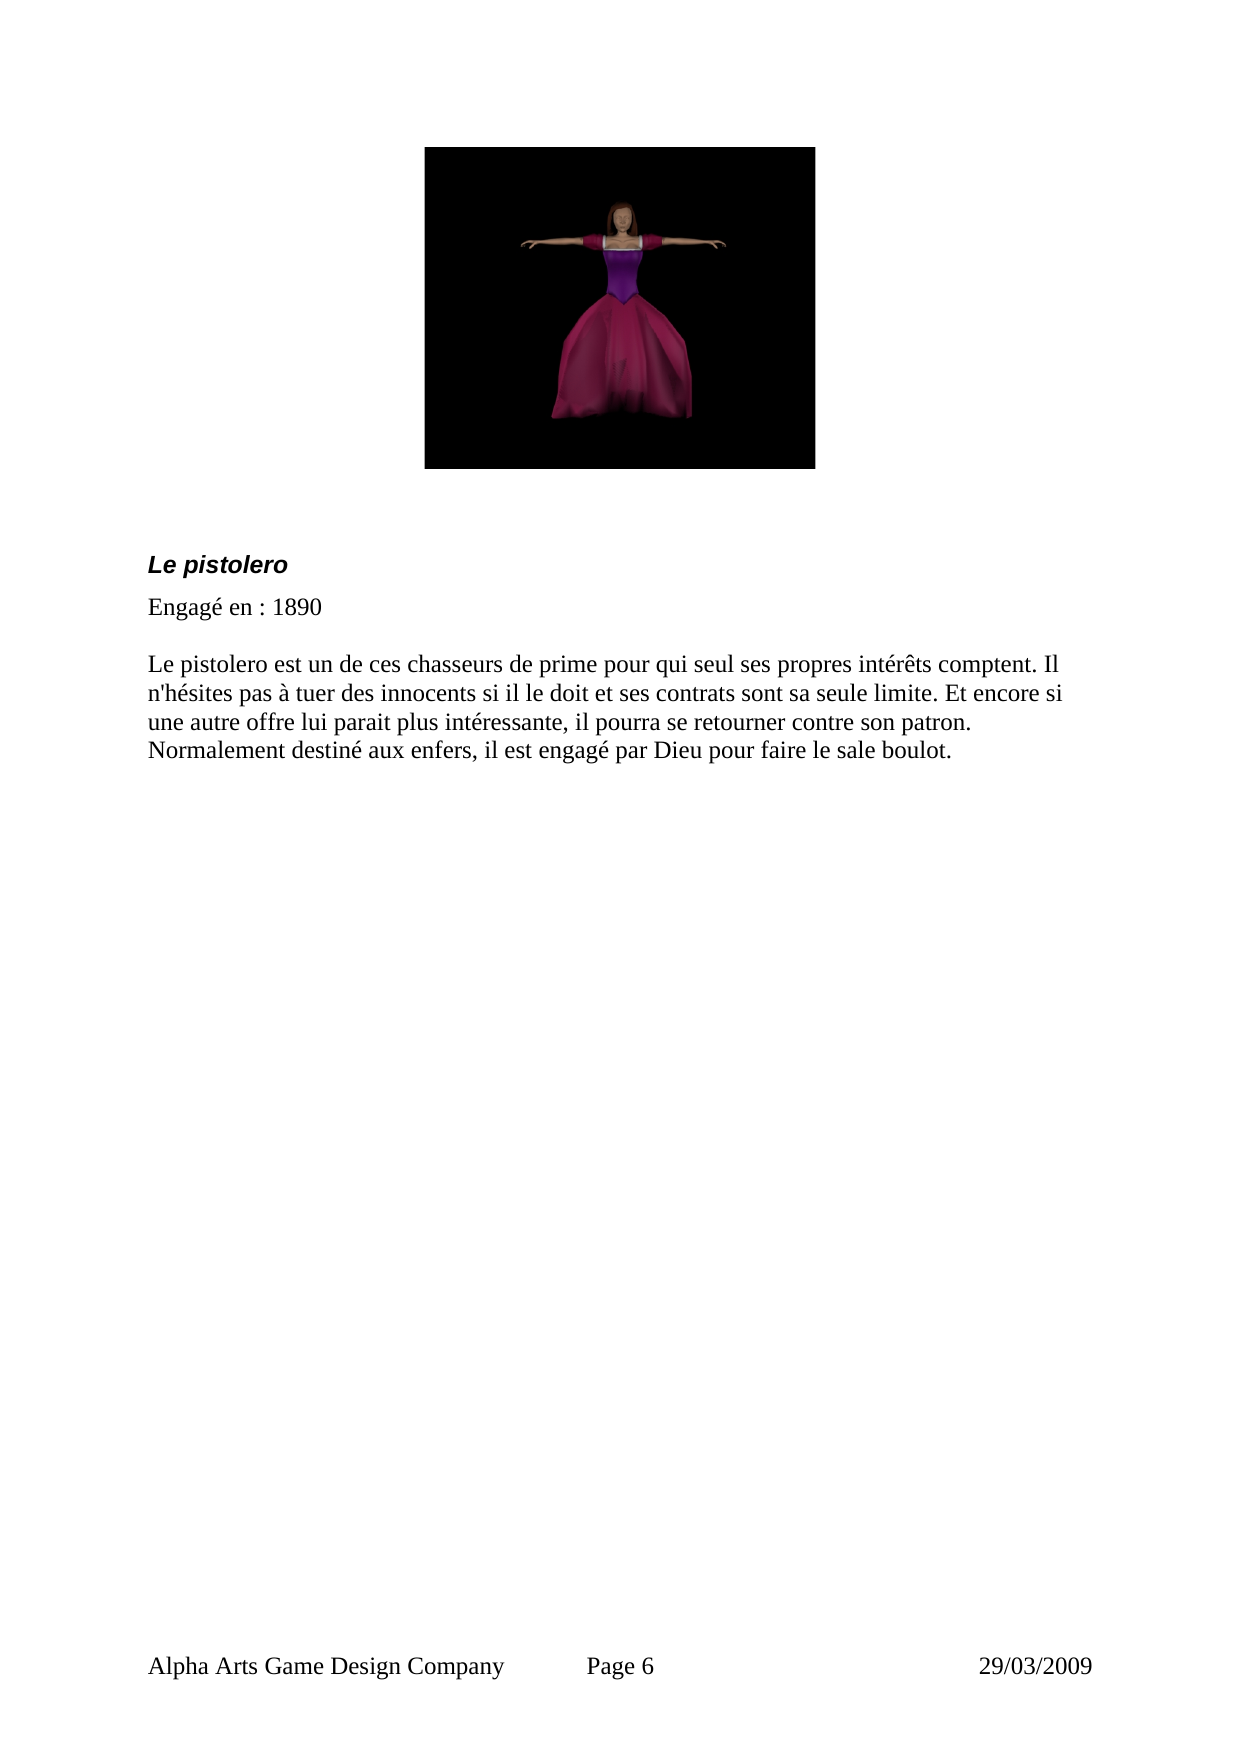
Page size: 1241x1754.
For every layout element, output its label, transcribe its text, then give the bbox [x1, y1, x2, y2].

text Engagé en : 1890 Le pistolero est un de ces chasseurs de prime pour qui seul ses propres intérêts comptent. Il n'hésites pas à tuer des innocents si il le doit et ses contrats sont sa seule limite. Et encore si une autre offre lui parait plus intéressante, il pourra se retourner contre son patron. Normalement destiné aux enfers, il est engagé par Dieu pour faire le sale boulot. [148, 592, 1092, 764]
subtitle Le pistolero [148, 551, 1092, 579]
picture [424, 147, 816, 469]
